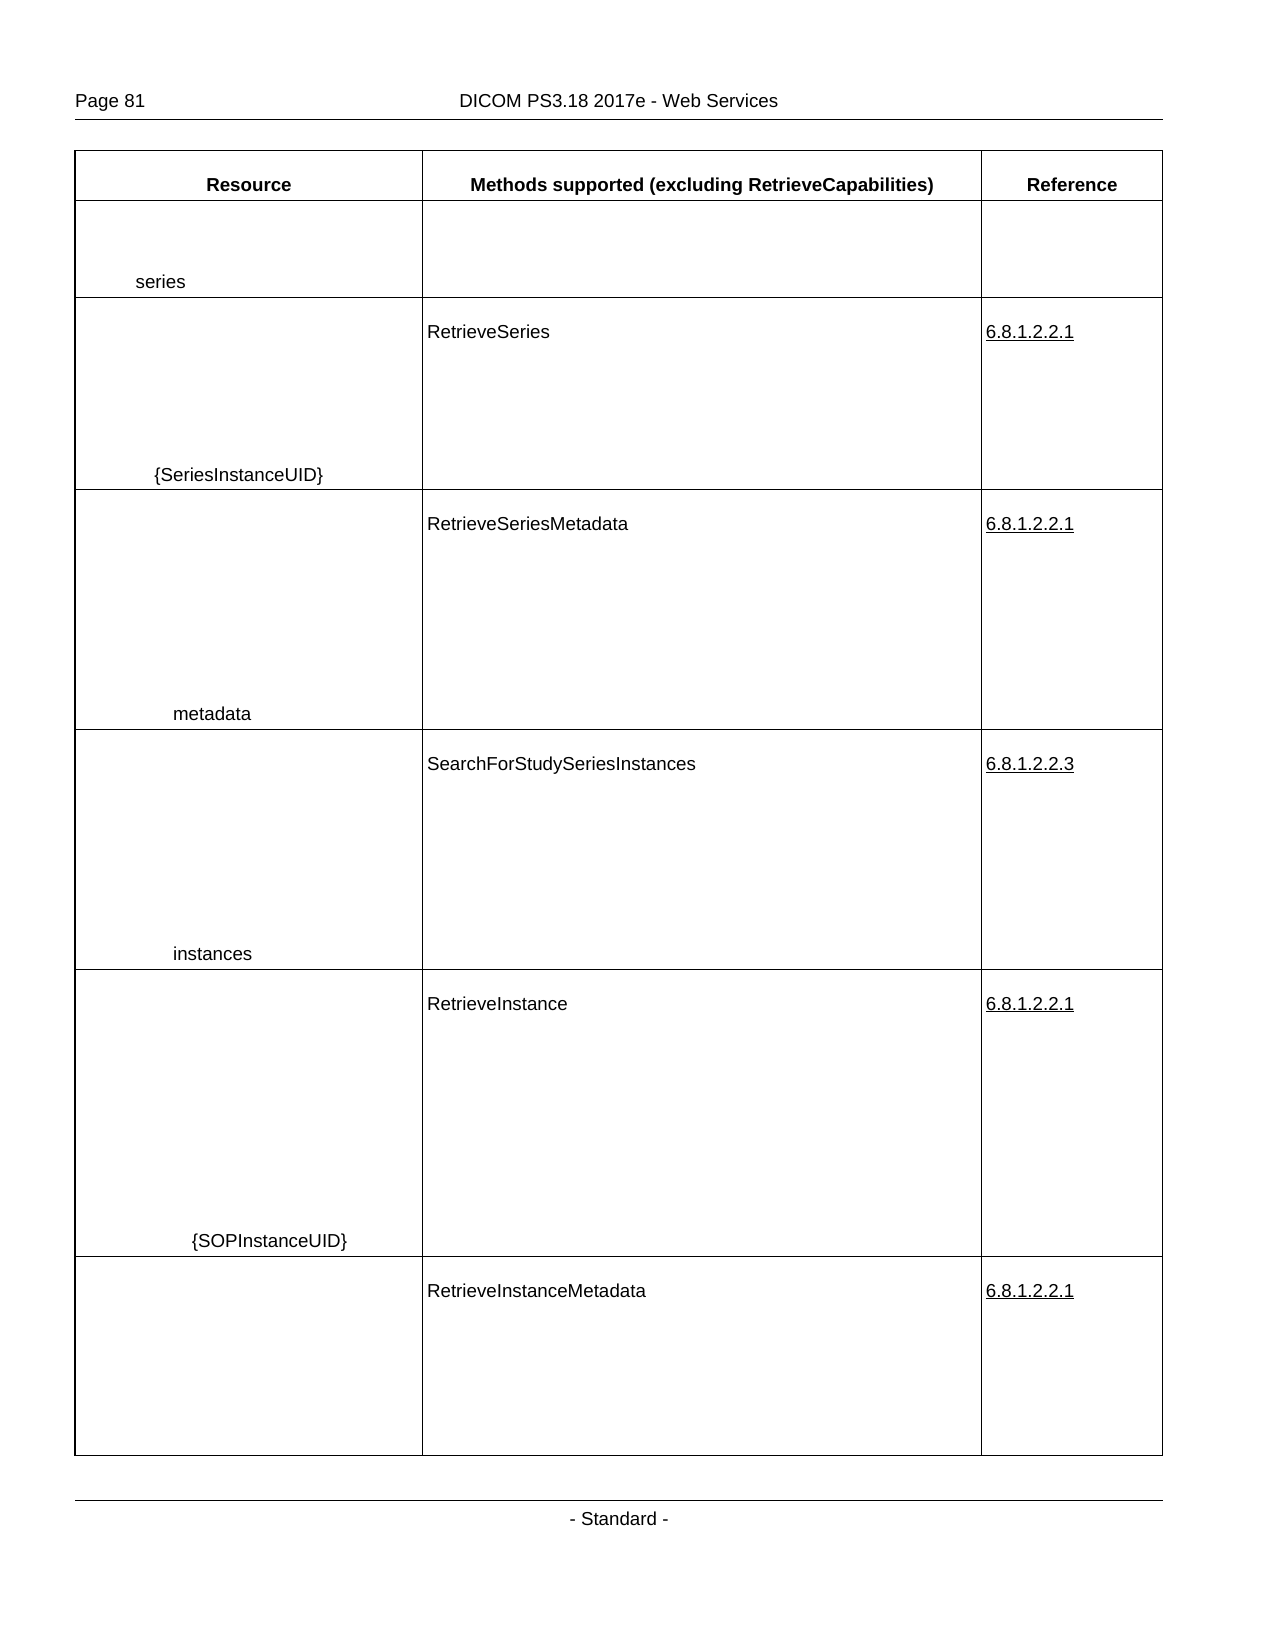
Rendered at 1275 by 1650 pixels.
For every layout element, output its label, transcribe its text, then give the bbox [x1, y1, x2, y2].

table_cell 6.8.1.2.2.1 [982, 298, 1162, 489]
table_cell {SOPInstanceUID} [76, 970, 422, 1256]
table_cell series [76, 201, 422, 297]
table_header Reference [982, 151, 1162, 200]
table_cell metadata [76, 490, 422, 729]
table_cell RetrieveSeries [423, 298, 981, 489]
table_cell 6.8.1.2.2.3 [982, 730, 1162, 968]
table_cell [76, 1257, 422, 1455]
table_cell RetrieveSeriesMetadata [423, 490, 981, 729]
table_cell 6.8.1.2.2.1 [982, 1257, 1162, 1455]
table_cell [423, 201, 981, 297]
table_cell RetrieveInstance [423, 970, 981, 1256]
table_cell instances [76, 730, 422, 968]
table_cell SearchForStudySeriesInstances [423, 730, 981, 968]
table_cell RetrieveInstanceMetadata [423, 1257, 981, 1455]
table_header Resource [76, 151, 422, 200]
table_cell {SeriesInstanceUID} [76, 298, 422, 489]
table_cell 6.8.1.2.2.1 [982, 970, 1162, 1256]
table_header Methods supported (excluding RetrieveCapabilities) [423, 151, 981, 200]
table_cell 6.8.1.2.2.1 [982, 490, 1162, 729]
table_cell [982, 201, 1162, 297]
